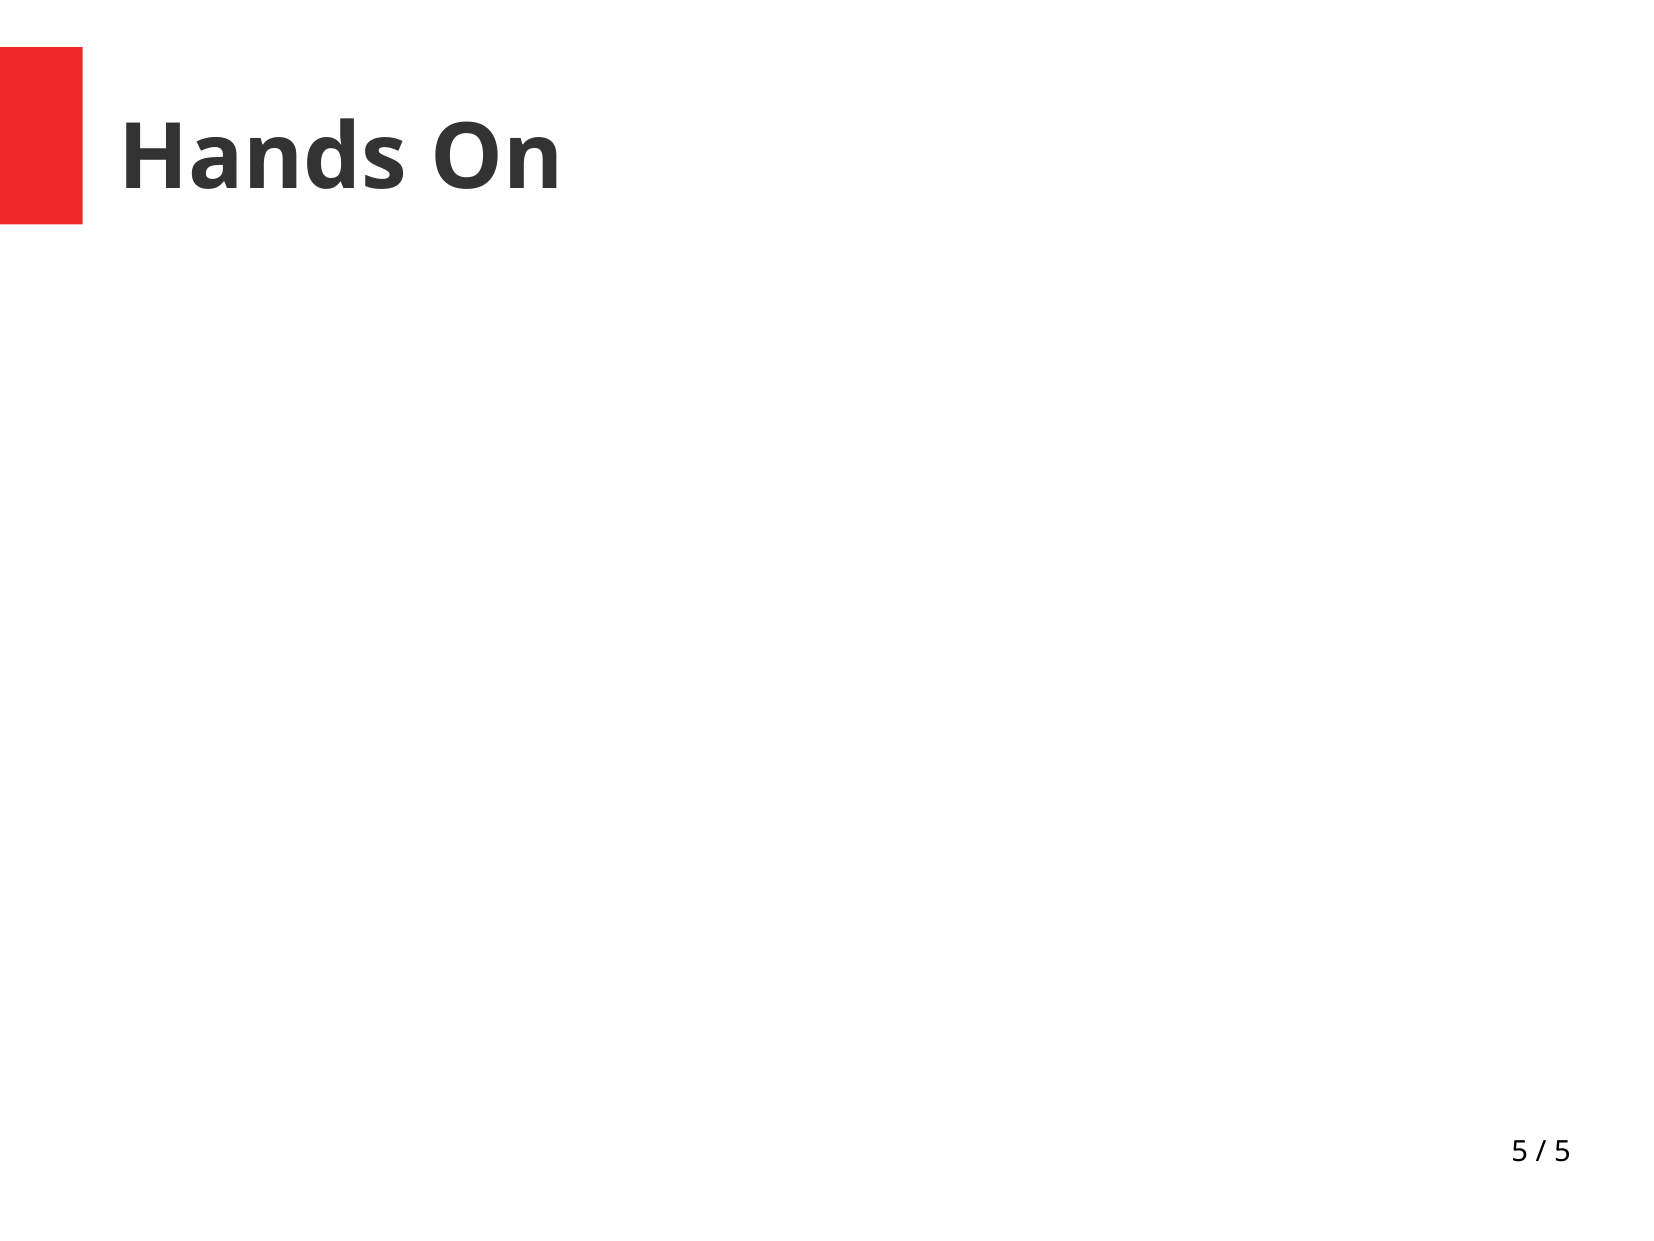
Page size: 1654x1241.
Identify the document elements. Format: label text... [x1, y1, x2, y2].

title Hands On [118, 49, 1571, 257]
